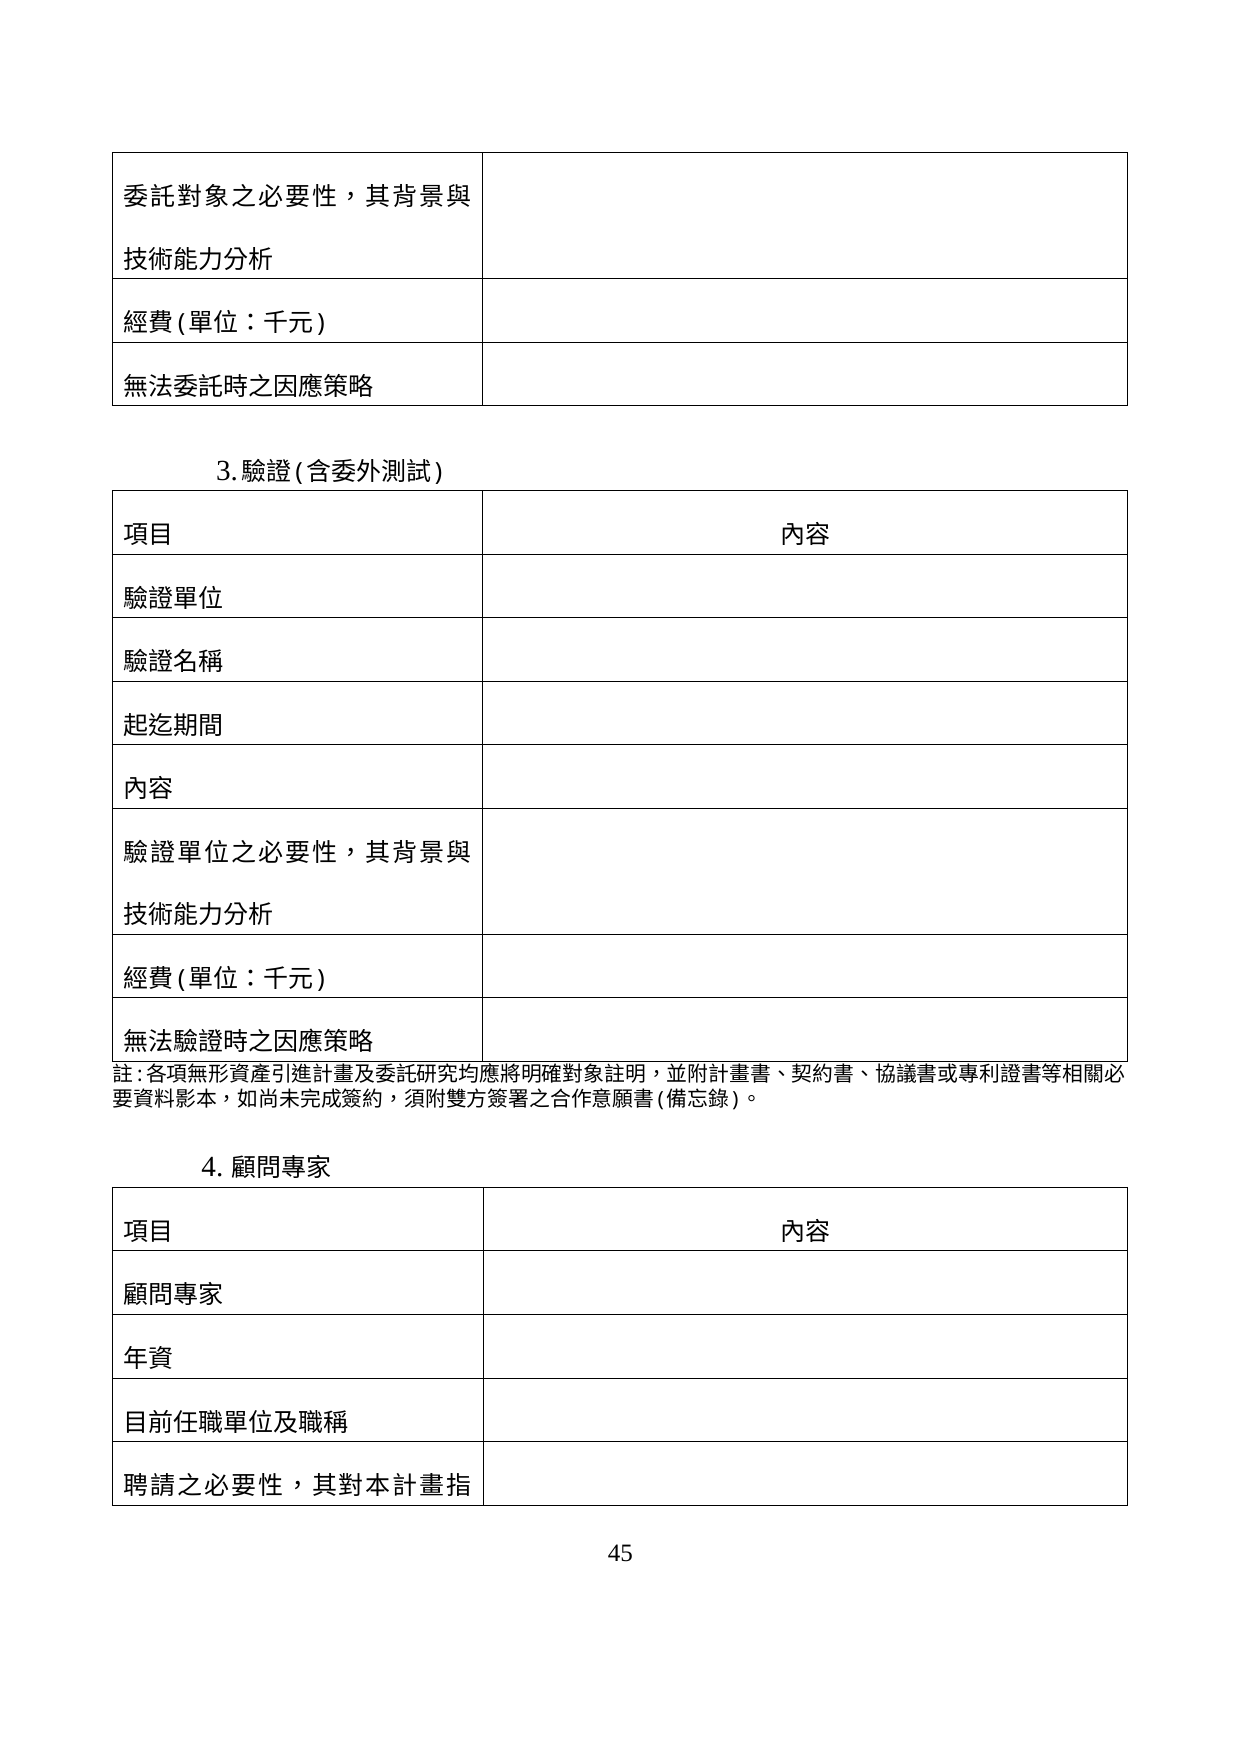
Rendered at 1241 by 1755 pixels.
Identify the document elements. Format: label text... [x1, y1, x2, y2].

table_cell 驗證名稱 [113, 618, 482, 681]
text 註:各項無形資產引進計畫及委託研究均應將明確對象註明，並附計畫書、契約書、協議書或專利證書等相關必要資料影本，如尚未完成簽約，須附雙方簽署之合作意願書(備忘錄)。 [112, 1062, 1128, 1112]
table_cell 年資 [113, 1315, 483, 1377]
table_cell [484, 1315, 1127, 1377]
table_cell 委託對象之必要性，其背景與技術能力分析 [113, 153, 482, 278]
table_cell [484, 1379, 1127, 1441]
table_cell 經費(單位：千元) [113, 935, 482, 997]
table_cell [483, 279, 1127, 342]
table_cell 無法委託時之因應策略 [113, 343, 482, 405]
table_header 項目 [113, 1188, 483, 1250]
table_cell 起迄期間 [113, 682, 482, 744]
table_cell 經費(單位：千元) [113, 279, 482, 342]
list 驗證(含委外測試) [216, 427, 1128, 490]
table_cell 驗證單位 [113, 555, 482, 617]
table_header 內容 [483, 491, 1127, 553]
table_cell [484, 1251, 1127, 1314]
table_cell 聘請之必要性，其對本計畫指 [113, 1442, 483, 1504]
table_cell [483, 343, 1127, 405]
table_cell 內容 [113, 745, 482, 808]
table_cell [484, 1442, 1127, 1504]
table_cell [483, 555, 1127, 617]
table_cell 無法驗證時之因應策略 [113, 998, 482, 1061]
table_cell [483, 935, 1127, 997]
table_cell 顧問專家 [113, 1251, 483, 1314]
table_cell [483, 618, 1127, 681]
table_cell [483, 809, 1127, 934]
table_header 內容 [484, 1188, 1127, 1250]
table_cell [483, 682, 1127, 744]
table_cell [483, 745, 1127, 808]
table_cell [483, 153, 1127, 278]
list 顧問專家 [201, 1124, 1128, 1187]
table_cell 目前任職單位及職稱 [113, 1379, 483, 1441]
table_cell 驗證單位之必要性，其背景與技術能力分析 [113, 809, 482, 934]
table_header 項目 [113, 491, 482, 553]
table_cell [483, 998, 1127, 1061]
